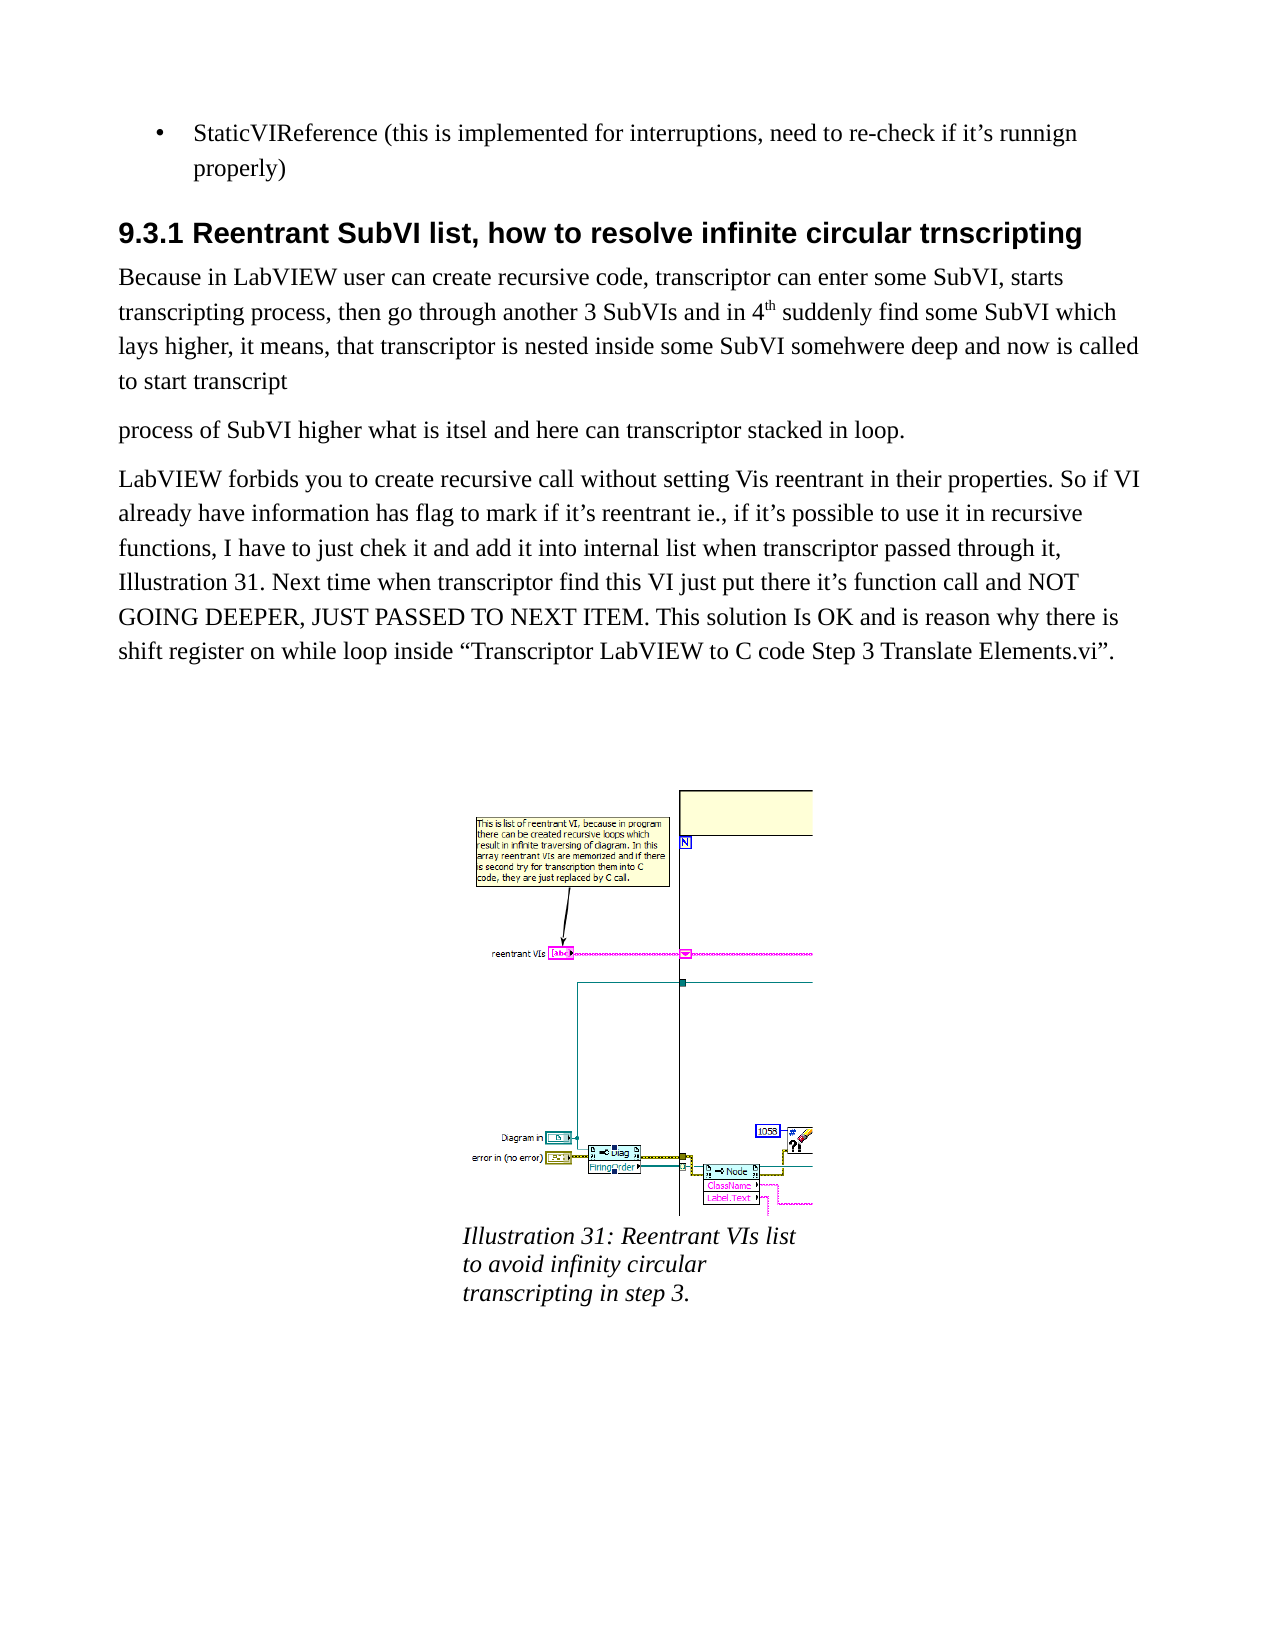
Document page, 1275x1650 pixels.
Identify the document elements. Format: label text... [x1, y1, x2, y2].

subtitle Reentrant SubVI list, how to resolve infinite circular trnscripting [118, 216, 1157, 250]
list StaticVIReference (this is implemented for interruptions, need to re-check if it’s runnign properly) [156, 118, 1157, 181]
picture [462, 747, 813, 1216]
text LabVIEW forbids you to create recursive call without setting Vis reentrant in their properties. So if VI already have information has flag to mark if it’s reentrant ie., if it’s possible to use it in recursive functions, I have to just chek it and add it into internal list when transcriptor passed through it, Illustration 31. Next time when transcriptor find this VI just put there it’s function call and NOT GOING DEEPER, JUST PASSED TO NEXT ITEM. This solution Is OK and is reason why there is shift register on while loop inside “Transcriptor LabVIEW to C code Step 3 Translate Elements.vi”. [118, 464, 1157, 665]
text Illustration 31: Reentrant VIs list to avoid infinity circular transcripting in step 3. [462, 1216, 812, 1307]
text process of SubVI higher what is itsel and here can transcriptor stacked in loop. [118, 415, 1157, 444]
text Because in LabVIEW user can create recursive code, transcriptor can enter some SubVI, starts transcripting process, then go through another 3 SubVIs and in 4th suddenly find some SubVI which lays higher, it means, that transcriptor is nested inside some SubVI somehwere deep and now is called to start transcript [118, 262, 1157, 395]
